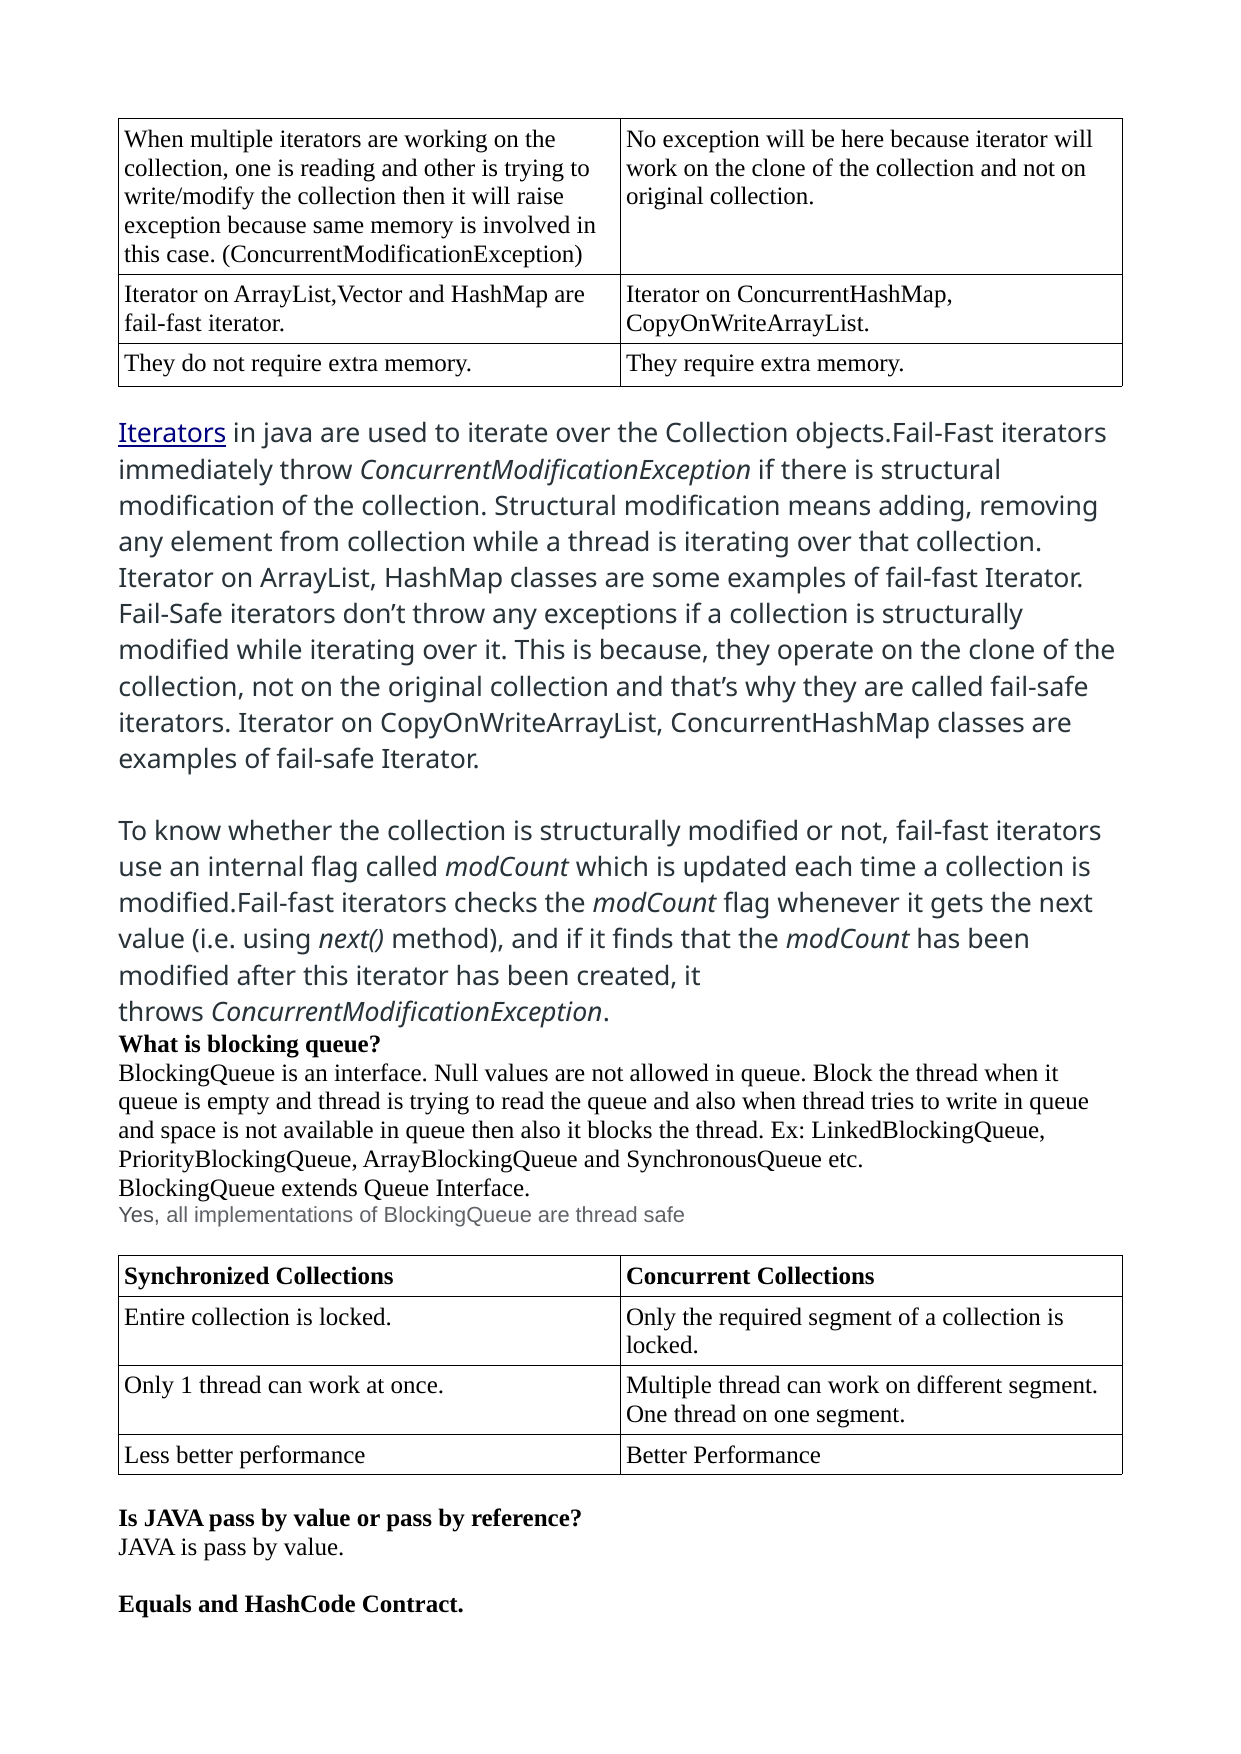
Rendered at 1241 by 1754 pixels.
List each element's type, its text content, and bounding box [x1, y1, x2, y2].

text BlockingQueue extends Queue Interface. [118, 1173, 1122, 1201]
text BlockingQueue is an interface. Null values are not allowed in queue. Block the thread when it queue is empty and thread is trying to read the queue and also when thread tries to write in queue and space is not available in queue then also it blocks the thread. Ex: LinkedBlockingQueue, PriorityBlockingQueue, ArrayBlockingQueue and SynchronousQueue etc. [118, 1058, 1122, 1173]
text Iterators in java are used to iterate over the Collection objects.Fail-Fast iterators immediately throw ConcurrentModificationException if there is structural modification of the collection. Structural modification means adding, removing any element from collection while a thread is iterating over that collection. Iterator on ArrayList, HashMap classes are some examples of fail-fast Iterator. Fail-Safe iterators don’t throw any exceptions if a collection is structurally modified while iterating over it. This is because, they operate on the clone of the collection, not on the original collection and that’s why they are called fail-safe iterators. Iterator on CopyOnWriteArrayList, ConcurrentHashMap classes are examples of fail-safe Iterator. [118, 414, 1122, 776]
table_cell Better Performance [621, 1435, 1122, 1474]
table_header Synchronized Collections [119, 1256, 620, 1296]
table_header Concurrent Collections [621, 1256, 1122, 1296]
text Equals and HashCode Contract. [118, 1589, 1122, 1618]
table_cell Iterator on ArrayList,Vector and HashMap are fail-fast iterator. [119, 275, 620, 342]
table_cell Entire collection is locked. [119, 1297, 620, 1365]
text Is JAVA pass by value or pass by reference? [118, 1503, 1122, 1532]
text To know whether the collection is structurally modified or not, fail-fast iterators use an internal flag called modCount which is updated each time a collection is modified.Fail-fast iterators checks the modCount flag whenever it gets the next value (i.e. using next() method), and if it finds that the modCount has been modified after this iterator has been created, it throws ConcurrentModificationException. [118, 812, 1122, 1029]
text What is blocking queue? [118, 1029, 1122, 1058]
table_cell When multiple iterators are working on the collection, one is reading and other is trying to write/modify the collection then it will raise exception because same memory is involved in this case. (ConcurrentModificationException) [119, 119, 620, 273]
table_cell No exception will be here because iterator will work on the clone of the collection and not on original collection. [621, 119, 1122, 273]
table_cell Only 1 thread can work at once. [119, 1366, 620, 1434]
text Yes, all implementations of BlockingQueue are thread safe [118, 1201, 1122, 1227]
table_cell They do not require extra memory. [119, 344, 620, 386]
table_cell Iterator on ConcurrentHashMap, CopyOnWriteArrayList. [621, 275, 1122, 342]
table_cell Less better performance [119, 1435, 620, 1474]
table_cell Only the required segment of a collection is locked. [621, 1297, 1122, 1365]
table_cell They require extra memory. [621, 344, 1122, 386]
text JAVA is pass by value. [118, 1532, 1122, 1561]
table_cell Multiple thread can work on different segment. One thread on one segment. [621, 1366, 1122, 1434]
